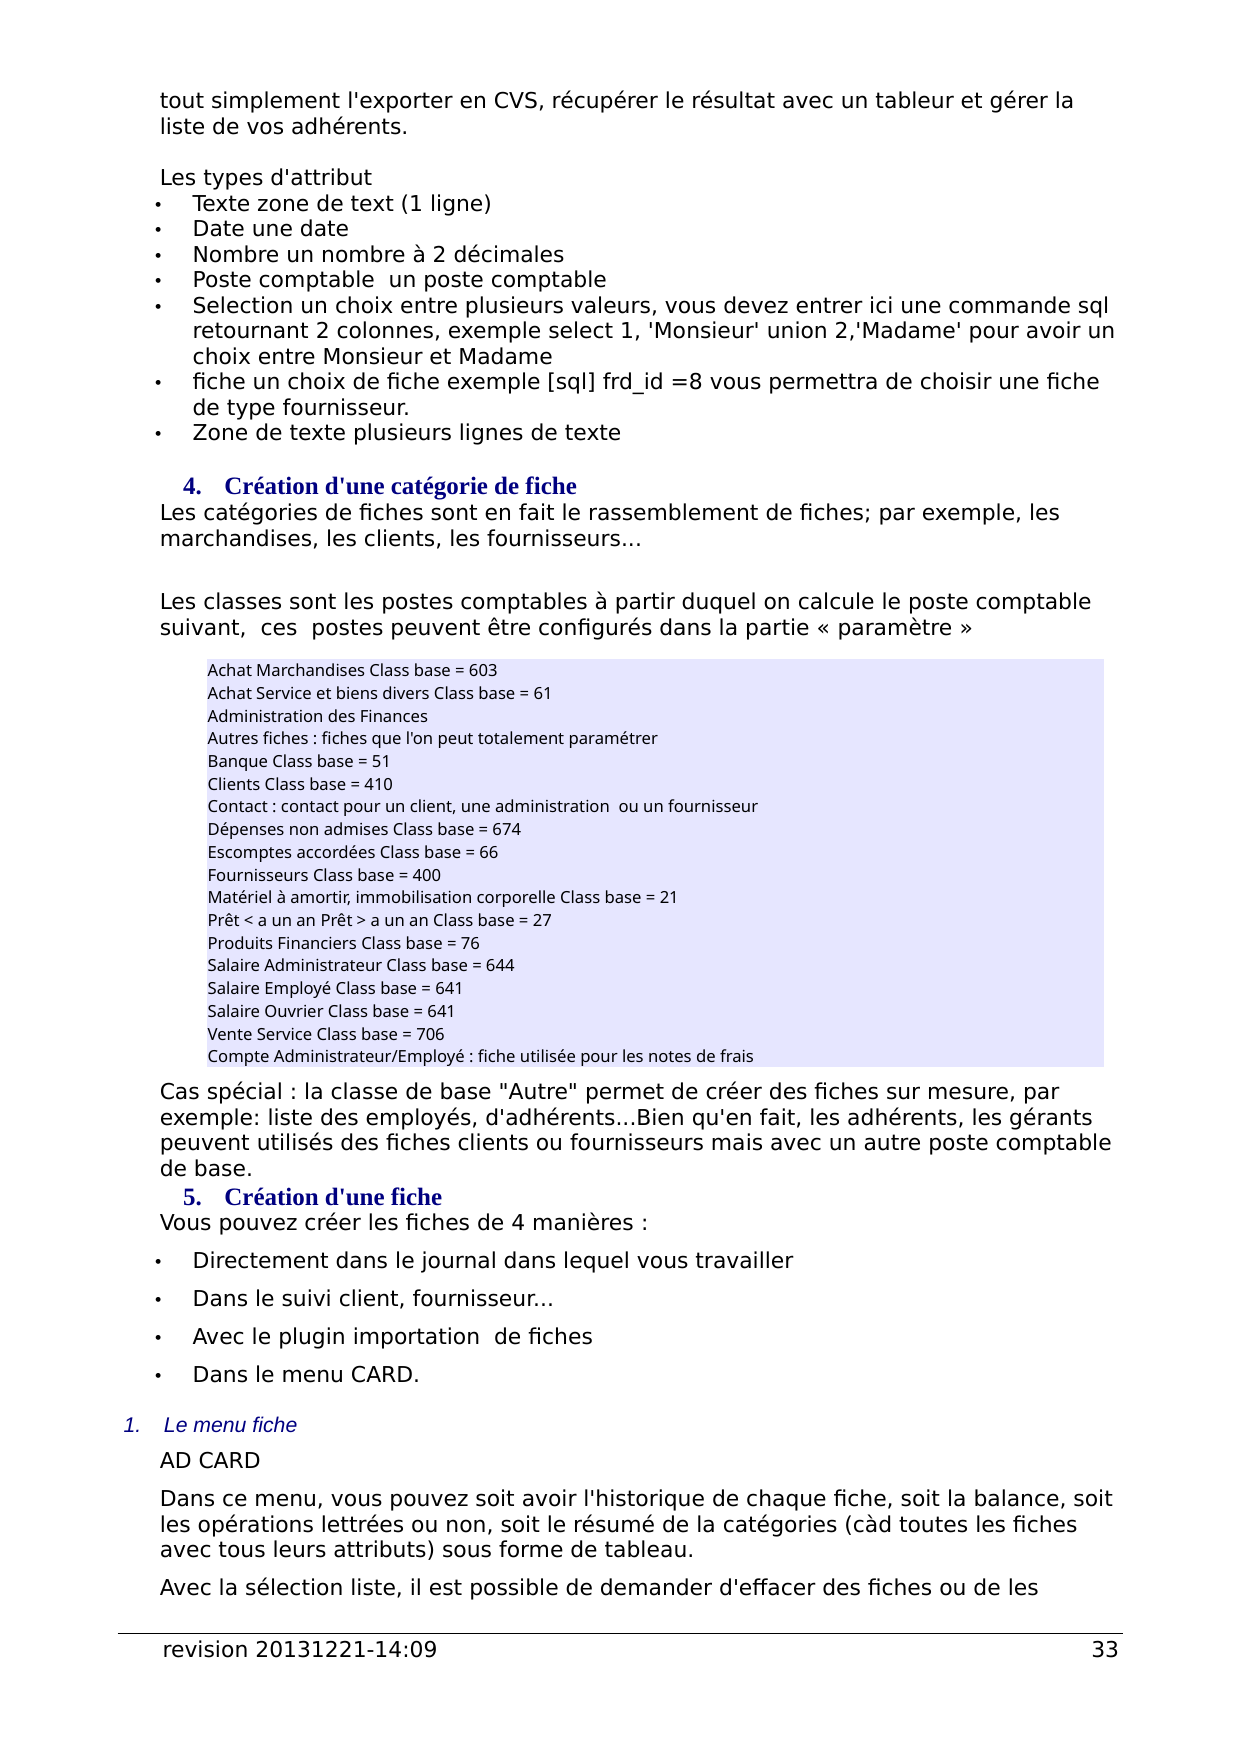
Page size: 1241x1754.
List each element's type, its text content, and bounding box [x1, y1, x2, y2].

text Avec la sélection liste, il est possible de demander d'effacer des fiches ou de les [159, 1576, 1123, 1601]
text Cas spécial : la classe de base "Autre" permet de créer des fiches sur mesure, par exemple: liste des employés, d'adhérents...Bien qu'en fait, les adhérents, les gérants peuvent utilisés des fiches clients ou fournisseurs mais avec un autre poste comptable de base. [159, 1079, 1123, 1182]
text AD CARD [159, 1448, 1123, 1474]
text Les catégories de fiches sont en fait le rassemblement de fiches; par exemple, les marchandises, les clients, les fournisseurs... [159, 500, 1123, 551]
text Dans ce menu, vous pouvez soit avoir l'historique de chaque fiche, soit la balance, soit les opérations lettrées ou non, soit le résumé de la catégories (càd toutes les fiches avec tous leurs attributs) sous forme de tableau. [159, 1486, 1123, 1563]
list Dans le suivi client, fournisseur... [155, 1286, 1123, 1312]
text Achat Marchandises Class base = 603 Achat Service et biens divers Class base = 61 Administration des Finances Autres fiches : fiches que l'on peut totalement paramétrer Banque Class base = 51 Clients Class base = 410 Contact : contact pour un client, une administration ou un fournisseur Dépenses non admises Class base = 674 Escomptes accordées Class base = 66 Fournisseurs Class base = 400 Matériel à amortir, immobilisation corporelle Class base = 21 Prêt < a un an Prêt > a un an Class base = 27 Produits Financiers Class base = 76 Salaire Administrateur Class base = 644 Salaire Employé Class base = 641 Salaire Ouvrier Class base = 641 Vente Service Class base = 706 Compte Administrateur/Employé : fiche utilisée pour les notes de frais [207, 659, 1104, 1067]
subtitle Création d'une catégorie de fiche [177, 471, 1123, 500]
text tout simplement l'exporter en CVS, récupérer le résultat avec un tableur et gérer la liste de vos adhérents. [159, 88, 1123, 139]
list Dans le menu CARD. [155, 1362, 1123, 1388]
list Date une date [155, 216, 1123, 242]
list Selection un choix entre plusieurs valeurs, vous devez entrer ici une commande sql retournant 2 colonnes, exemple select 1, 'Monsieur' union 2,'Madame' pour avoir un choix entre Monsieur et Madame [155, 293, 1123, 369]
text Les classes sont les postes comptables à partir duquel on calcule le poste comptable suivant, ces postes peuvent être configurés dans la partie « paramètre » [159, 589, 1123, 640]
list Texte zone de text (1 ligne) [155, 191, 1123, 216]
text Vous pouvez créer les fiches de 4 manières : [159, 1210, 1123, 1236]
list Directement dans le journal dans lequel vous travailler [155, 1248, 1123, 1274]
list Poste comptable un poste comptable [155, 267, 1123, 293]
subtitle Le menu fiche [117, 1412, 1123, 1437]
list Avec le plugin importation de fiches [155, 1324, 1123, 1350]
subtitle Création d'une fiche [177, 1182, 1123, 1210]
text Les types d'attribut [159, 165, 1123, 191]
list fiche un choix de fiche exemple [sql] frd_id =8 vous permettra de choisir une fiche de type fournisseur. [155, 369, 1123, 420]
list Nombre un nombre à 2 décimales [155, 242, 1123, 267]
list Zone de texte plusieurs lignes de texte [155, 420, 1123, 446]
